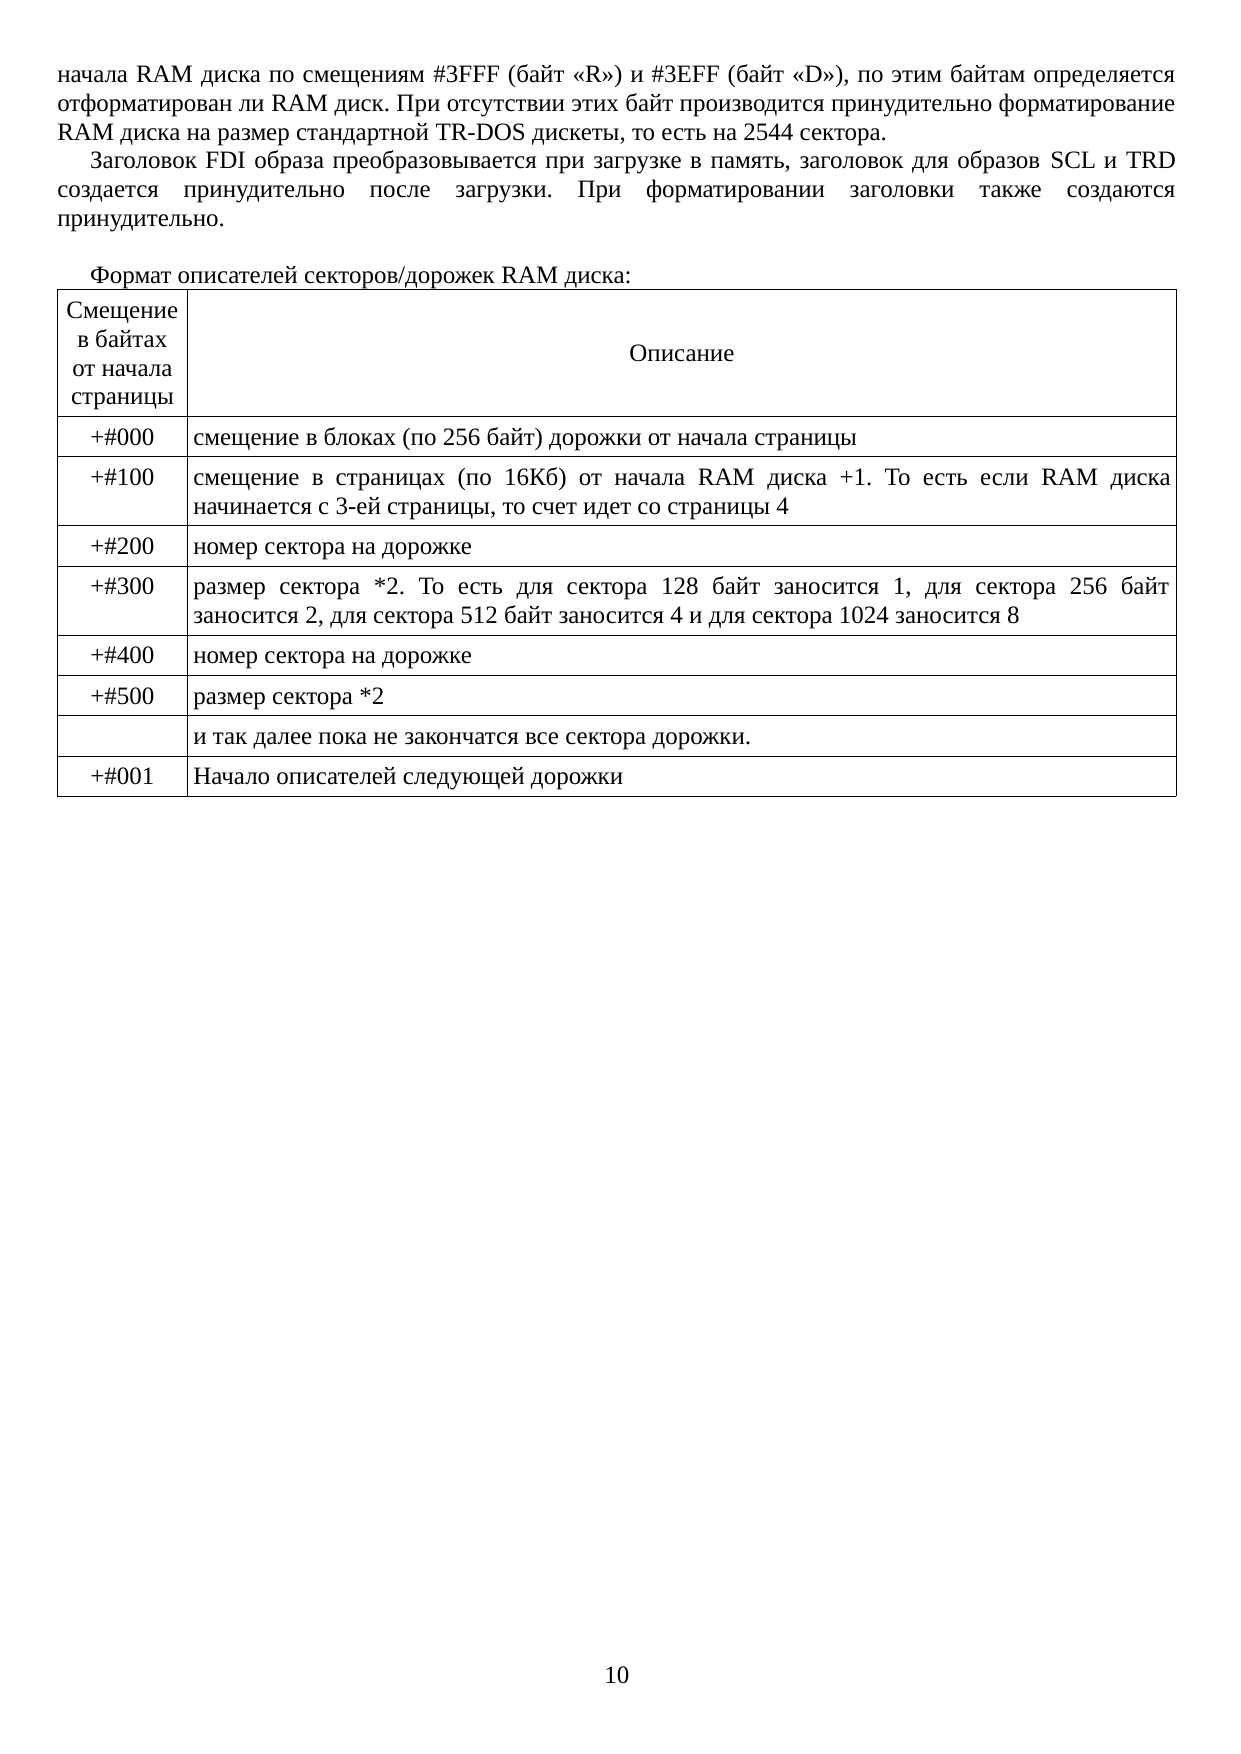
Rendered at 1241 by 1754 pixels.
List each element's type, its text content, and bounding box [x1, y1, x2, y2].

table_cell номер сектора на дорожке [188, 526, 1176, 566]
table_cell смещение в блоках (по 256 байт) дорожки от начала страницы [188, 417, 1176, 456]
table_cell +#500 [58, 676, 187, 715]
table_cell размер сектора *2. То есть для сектора 128 байт заносится 1, для сектора 256 байт заносится 2, для сектора 512 байт заносится 4 и для сектора 1024 заносится 8 [188, 567, 1176, 635]
table_cell +#200 [58, 526, 187, 566]
table_cell размер сектора *2 [188, 676, 1176, 715]
text начала RAM диска по смещениям #3FFF (байт «R») и #3EFF (байт «D»), по этим байтам определяется отформатирован ли RAM диск. При отсутствии этих байт производится принудительно форматирование RAM диска на размер стандартной TR-DOS дискеты, то есть на 2544 сектора. [57, 59, 1176, 146]
table_cell Начало описателей следующей дорожки [188, 757, 1176, 796]
table_cell +#100 [58, 457, 187, 525]
table_cell +#000 [58, 417, 187, 456]
text Формат описателей секторов/дорожек RAM диска: [57, 261, 1176, 289]
text Заголовок FDI образа преобразовывается при загрузке в память, заголовок для образов SCL и TRD создается принудительно после загрузки. При форматировании заголовки также создаются принудительно. [57, 146, 1176, 232]
table_cell +#001 [58, 757, 187, 796]
table_header Смещение в байтах от начала страницы [58, 290, 187, 416]
table_cell смещение в страницах (по 16Кб) от начала RAM диска +1. То есть если RAM диска начинается с 3-ей страницы, то счет идет со страницы 4 [188, 457, 1176, 525]
table_cell +#300 [58, 567, 187, 635]
table_cell номер сектора на дорожке [188, 636, 1176, 675]
table_cell и так далее пока не закончатся все сектора дорожки. [188, 716, 1176, 756]
table_cell [58, 716, 187, 756]
table_cell +#400 [58, 636, 187, 675]
table_header Описание [188, 290, 1176, 416]
